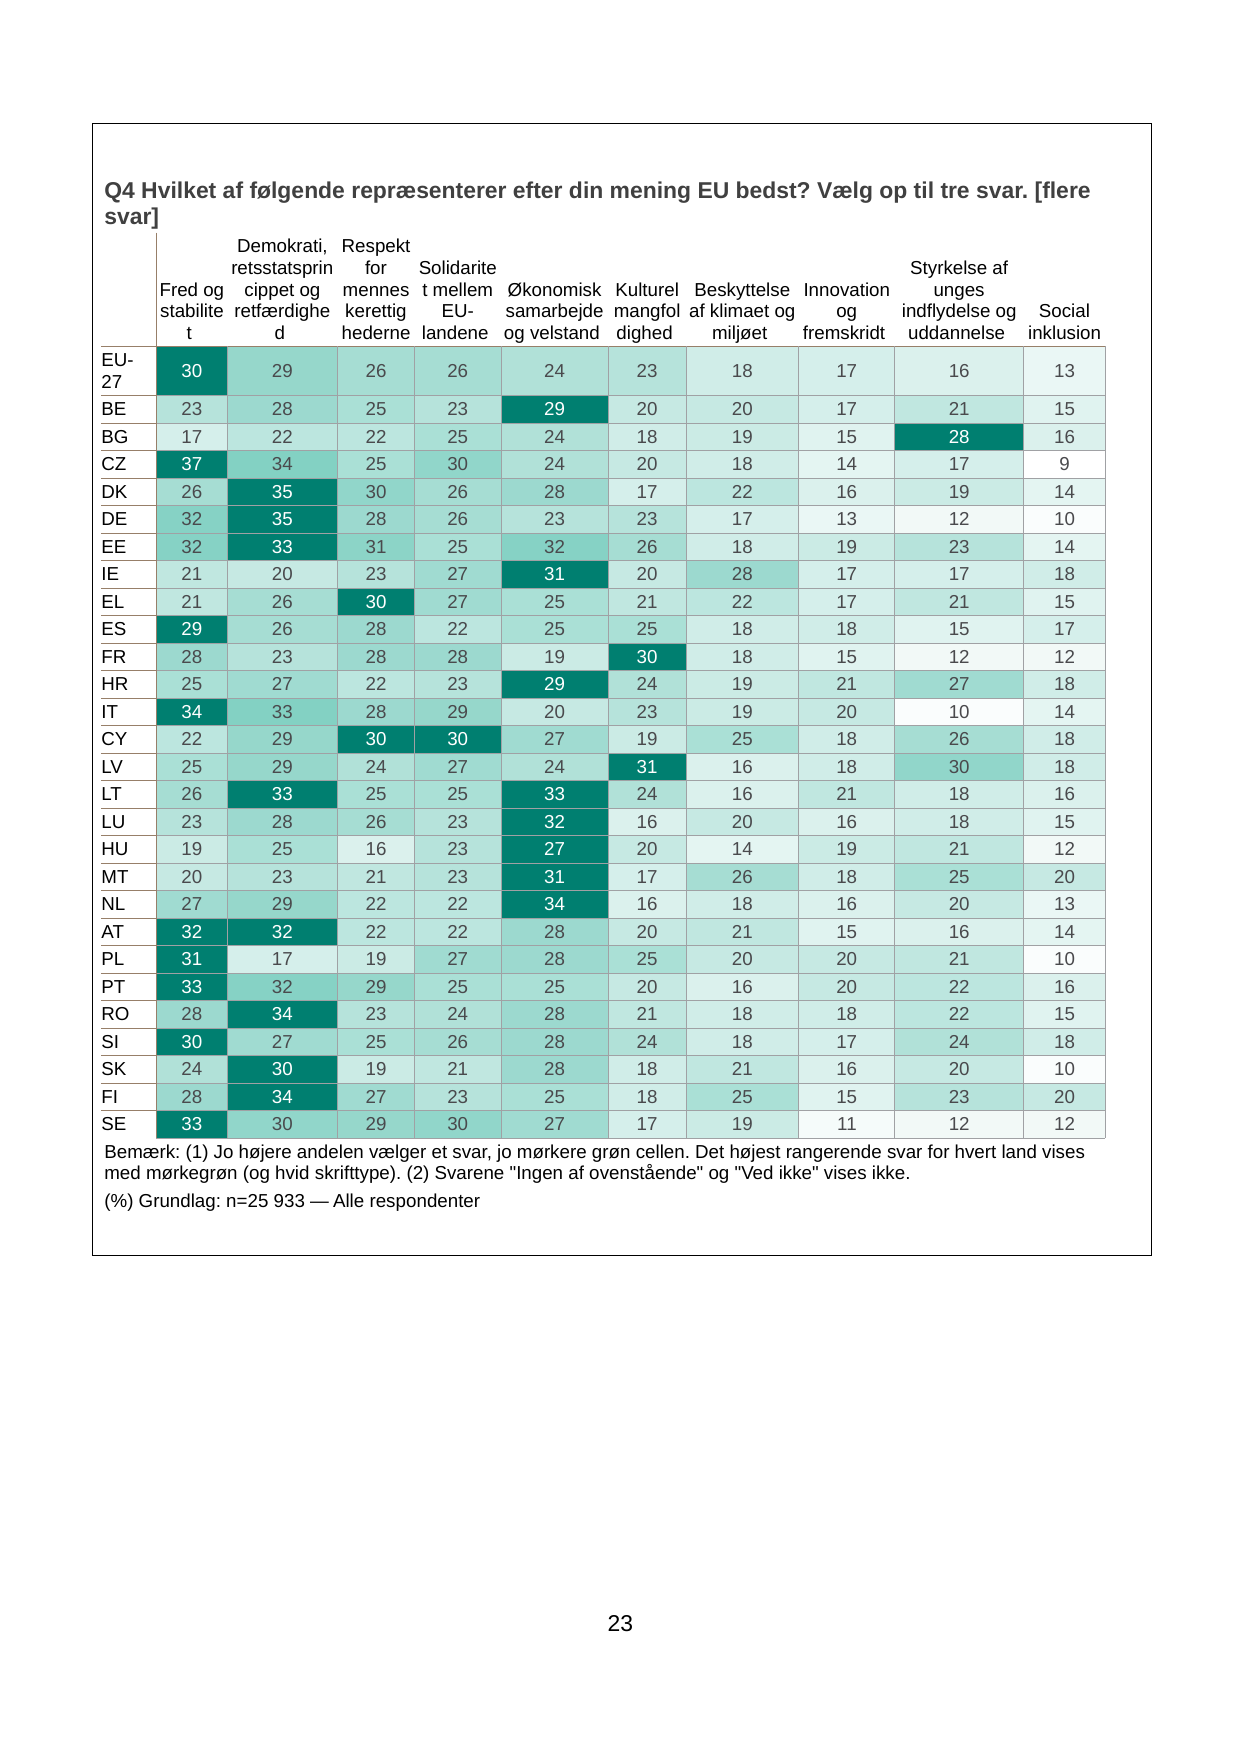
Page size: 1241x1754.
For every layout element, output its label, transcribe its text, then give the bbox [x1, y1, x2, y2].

table_cell 25 [895, 864, 1023, 890]
table_cell 24 [609, 671, 686, 698]
table_cell 16 [895, 347, 1023, 395]
table_cell SE [101, 1111, 156, 1138]
table_cell 23 [415, 1084, 501, 1110]
table_cell 19 [609, 726, 686, 753]
table_cell 28 [157, 644, 227, 670]
table_cell 17 [799, 561, 894, 588]
table_cell 14 [1024, 699, 1105, 725]
table_cell BG [101, 424, 156, 450]
table_cell CY [101, 726, 156, 753]
table_cell 20 [609, 919, 686, 945]
table_cell 27 [228, 671, 337, 698]
table_cell 28 [502, 479, 608, 505]
table_cell 25 [415, 974, 501, 1000]
table_cell 28 [338, 644, 414, 670]
table_cell 16 [1024, 974, 1105, 1000]
table_cell 20 [502, 699, 608, 725]
table_cell 25 [157, 671, 227, 698]
table_cell 17 [1024, 616, 1105, 643]
table_cell 31 [609, 754, 686, 780]
table_cell 22 [338, 424, 414, 450]
table_cell EU-27 [101, 347, 156, 395]
table_cell 25 [502, 589, 608, 615]
table_cell 29 [502, 671, 608, 698]
table_cell 16 [609, 891, 686, 918]
table_cell Fred og stabilitet [157, 233, 227, 346]
table_cell 25 [228, 836, 337, 863]
table_cell 23 [228, 864, 337, 890]
table_cell 21 [415, 1056, 501, 1083]
table_cell 26 [338, 809, 414, 835]
table_cell 27 [338, 1084, 414, 1110]
table_cell 30 [338, 726, 414, 753]
table_cell 33 [228, 781, 337, 808]
table_cell 28 [338, 616, 414, 643]
table_cell 28 [157, 1084, 227, 1110]
table_cell LT [101, 781, 156, 808]
table_cell PT [101, 974, 156, 1000]
table_cell 16 [687, 781, 798, 808]
table_cell 26 [228, 589, 337, 615]
table_cell 26 [415, 506, 501, 533]
table_cell 28 [338, 506, 414, 533]
table_cell 21 [895, 589, 1023, 615]
table_cell 28 [415, 644, 501, 670]
table_cell HU [101, 836, 156, 863]
table_cell 20 [157, 864, 227, 890]
table_cell 19 [502, 644, 608, 670]
table_cell 18 [609, 1056, 686, 1083]
table_cell 31 [502, 561, 608, 588]
table_cell 25 [687, 1084, 798, 1110]
table_cell 21 [157, 589, 227, 615]
table_cell 20 [609, 836, 686, 863]
table_cell 17 [799, 347, 894, 395]
table_cell 24 [415, 1001, 501, 1028]
table_cell 16 [799, 479, 894, 505]
table_cell 32 [228, 974, 337, 1000]
table_cell 18 [609, 424, 686, 450]
table_cell 23 [338, 1001, 414, 1028]
table_cell 28 [895, 424, 1023, 450]
table_cell 20 [609, 451, 686, 478]
table_cell 23 [895, 1084, 1023, 1110]
table_cell 29 [415, 699, 501, 725]
table_cell 20 [687, 946, 798, 973]
table_cell 25 [338, 451, 414, 478]
table_cell 23 [415, 809, 501, 835]
table_cell 21 [687, 1056, 798, 1083]
table_cell 27 [415, 754, 501, 780]
table_cell 28 [502, 919, 608, 945]
table_cell 26 [415, 479, 501, 505]
table_cell EL [101, 589, 156, 615]
table_cell 16 [1024, 781, 1105, 808]
table_cell 14 [1024, 479, 1105, 505]
table_cell 17 [609, 864, 686, 890]
table_cell 28 [228, 396, 337, 423]
table_cell 32 [157, 534, 227, 560]
table_cell 28 [157, 1001, 227, 1028]
table_cell 22 [687, 479, 798, 505]
table_cell 15 [799, 919, 894, 945]
table_cell 24 [609, 1029, 686, 1055]
table_cell 25 [338, 1029, 414, 1055]
table_cell 32 [228, 919, 337, 945]
table_cell (%) Grundlag: n=25 933 — Alle respondenter [101, 1187, 1105, 1214]
table_cell 18 [799, 726, 894, 753]
table_cell 18 [799, 754, 894, 780]
table_cell 17 [799, 1029, 894, 1055]
table_cell 19 [687, 699, 798, 725]
table_cell 23 [609, 347, 686, 395]
table_cell 18 [799, 864, 894, 890]
table_cell 14 [799, 451, 894, 478]
table_cell 26 [415, 347, 501, 395]
table_cell 17 [895, 561, 1023, 588]
table_cell 15 [1024, 809, 1105, 835]
table_cell 18 [687, 347, 798, 395]
table_cell 34 [228, 1084, 337, 1110]
table_cell BE [101, 396, 156, 423]
table_cell 26 [687, 864, 798, 890]
table_cell 27 [415, 589, 501, 615]
table_cell 18 [1024, 726, 1105, 753]
table_cell 24 [502, 424, 608, 450]
table_cell 27 [895, 671, 1023, 698]
table_cell 30 [157, 347, 227, 395]
table_cell 18 [687, 644, 798, 670]
table_cell 17 [799, 589, 894, 615]
table_cell 12 [895, 644, 1023, 670]
table_cell 25 [338, 396, 414, 423]
table_cell 32 [157, 506, 227, 533]
table_cell 15 [799, 424, 894, 450]
table_cell Økonomisk samarbejde og velstand [501, 233, 608, 346]
table_cell 13 [1024, 891, 1105, 918]
table_cell 25 [502, 616, 608, 643]
table_cell 15 [1024, 589, 1105, 615]
table_cell 30 [228, 1111, 337, 1138]
table_cell 20 [609, 561, 686, 588]
table_cell 12 [895, 1111, 1023, 1138]
table_cell 27 [502, 1111, 608, 1138]
table_cell 16 [687, 974, 798, 1000]
table_cell 28 [502, 1056, 608, 1083]
table_cell 31 [338, 534, 414, 560]
table_cell 23 [157, 396, 227, 423]
table_cell 27 [502, 726, 608, 753]
table_cell 31 [502, 864, 608, 890]
table_cell IE [101, 561, 156, 588]
table_cell 27 [415, 946, 501, 973]
table_cell 29 [228, 754, 337, 780]
table_cell FI [101, 1084, 156, 1110]
table_cell 18 [1024, 754, 1105, 780]
table_cell 9 [1024, 451, 1105, 478]
table_cell 29 [228, 726, 337, 753]
table_cell LV [101, 754, 156, 780]
table_cell 19 [157, 836, 227, 863]
table_cell 28 [228, 809, 337, 835]
table_cell 20 [799, 946, 894, 973]
table_cell 21 [338, 864, 414, 890]
table_cell 16 [799, 1056, 894, 1083]
table_cell 27 [415, 561, 501, 588]
table_cell 16 [799, 809, 894, 835]
table_cell 19 [338, 1056, 414, 1083]
table_cell 19 [687, 424, 798, 450]
table_cell 25 [338, 781, 414, 808]
table_cell 21 [609, 589, 686, 615]
table_cell 34 [502, 891, 608, 918]
table_cell 12 [895, 506, 1023, 533]
table_cell 22 [338, 919, 414, 945]
table_cell 25 [157, 754, 227, 780]
table_cell 24 [502, 451, 608, 478]
table_cell PL [101, 946, 156, 973]
table_cell 20 [799, 699, 894, 725]
table_cell 31 [157, 946, 227, 973]
table_cell 10 [1024, 1056, 1105, 1083]
table_cell 15 [1024, 396, 1105, 423]
table_cell 12 [1024, 836, 1105, 863]
table_cell 10 [1024, 946, 1105, 973]
table_cell 15 [799, 644, 894, 670]
table_cell 25 [609, 616, 686, 643]
table_cell 19 [687, 671, 798, 698]
table_cell 10 [895, 699, 1023, 725]
table_cell 20 [228, 561, 337, 588]
table_cell Social inklusion [1023, 233, 1105, 346]
table_cell 18 [687, 1029, 798, 1055]
table_cell 35 [228, 479, 337, 505]
table_cell 30 [415, 1111, 501, 1138]
table_cell 17 [687, 506, 798, 533]
table_cell 22 [415, 891, 501, 918]
table_cell RO [101, 1001, 156, 1028]
table_cell 23 [157, 809, 227, 835]
table_cell 22 [338, 891, 414, 918]
table_cell 29 [338, 1111, 414, 1138]
table_cell [101, 233, 156, 346]
table_cell 17 [157, 424, 227, 450]
table_cell 17 [609, 1111, 686, 1138]
table_cell 14 [1024, 534, 1105, 560]
table_cell 33 [157, 1111, 227, 1138]
table_cell 33 [157, 974, 227, 1000]
table_cell ES [101, 616, 156, 643]
table_cell 21 [895, 946, 1023, 973]
table_cell 11 [799, 1111, 894, 1138]
table_cell 22 [687, 589, 798, 615]
table_cell 29 [228, 891, 337, 918]
table_cell 25 [687, 726, 798, 753]
table_cell 18 [799, 616, 894, 643]
table_cell Respekt for menneskerettighederne [337, 233, 414, 346]
table_cell 29 [338, 974, 414, 1000]
table_cell CZ [101, 451, 156, 478]
table_cell 29 [157, 616, 227, 643]
table_cell 27 [502, 836, 608, 863]
table_cell 32 [502, 809, 608, 835]
table_cell 16 [338, 836, 414, 863]
table_cell Solidaritet mellem EU-landene [415, 233, 501, 346]
table_cell 32 [157, 919, 227, 945]
table_cell 17 [895, 451, 1023, 478]
table_cell 25 [415, 534, 501, 560]
table_cell 19 [799, 836, 894, 863]
table_cell 18 [799, 1001, 894, 1028]
table_cell 20 [609, 974, 686, 1000]
table_cell 16 [895, 919, 1023, 945]
table_cell 28 [502, 1001, 608, 1028]
table_cell 15 [895, 616, 1023, 643]
table_cell 28 [338, 699, 414, 725]
table_cell 13 [799, 506, 894, 533]
table_cell 34 [228, 451, 337, 478]
table_cell 28 [687, 561, 798, 588]
table_cell 35 [228, 506, 337, 533]
table_cell 21 [895, 396, 1023, 423]
table_cell 21 [799, 671, 894, 698]
table_cell 21 [895, 836, 1023, 863]
table_cell 37 [157, 451, 227, 478]
table_cell 23 [415, 836, 501, 863]
table_cell 22 [415, 616, 501, 643]
table_cell 24 [502, 347, 608, 395]
table_cell 20 [687, 809, 798, 835]
table_cell 33 [228, 534, 337, 560]
table_cell 16 [799, 891, 894, 918]
table_cell 23 [502, 506, 608, 533]
table_cell 26 [157, 781, 227, 808]
table_cell SK [101, 1056, 156, 1083]
table_cell 14 [1024, 919, 1105, 945]
table_cell Innovation og fremskridt [799, 233, 894, 346]
table_cell 22 [157, 726, 227, 753]
table_cell 20 [687, 396, 798, 423]
table_cell 17 [609, 479, 686, 505]
table_cell 34 [157, 699, 227, 725]
table_cell 10 [1024, 506, 1105, 533]
table_cell 17 [228, 946, 337, 973]
table_cell 18 [895, 781, 1023, 808]
table_cell IT [101, 699, 156, 725]
table_cell MT [101, 864, 156, 890]
table_cell 18 [895, 809, 1023, 835]
table_cell 25 [415, 424, 501, 450]
table_cell 19 [687, 1111, 798, 1138]
table_cell 32 [502, 534, 608, 560]
table_cell 12 [1024, 1111, 1105, 1138]
table_cell 18 [687, 451, 798, 478]
table_cell 30 [895, 754, 1023, 780]
table_cell 25 [502, 974, 608, 1000]
table_cell 20 [1024, 1084, 1105, 1110]
table_cell 22 [895, 974, 1023, 1000]
table_cell 26 [609, 534, 686, 560]
table_cell 12 [1024, 644, 1105, 670]
table_cell EE [101, 534, 156, 560]
table_cell FR [101, 644, 156, 670]
table_cell 15 [1024, 1001, 1105, 1028]
table_cell 30 [228, 1056, 337, 1083]
table_cell Kulturel mangfoldighed [608, 233, 686, 346]
table_cell 33 [228, 699, 337, 725]
table_cell Styrkelse af unges indflydelse og uddannelse [894, 233, 1023, 346]
table_cell Bemærk: (1) Jo højere andelen vælger et svar, jo mørkere grøn cellen. Det højest rangerende svar for hvert land vises med mørkegrøn (og hvid skrifttype). (2) Svarene "Ingen af ovenstående" og "Ved ikke" vises ikke. [101, 1138, 1105, 1187]
table_cell 30 [338, 589, 414, 615]
table_cell 23 [415, 864, 501, 890]
table_cell 18 [687, 891, 798, 918]
table_cell 34 [228, 1001, 337, 1028]
table_cell 23 [609, 699, 686, 725]
table_cell 16 [687, 754, 798, 780]
table_cell 30 [338, 479, 414, 505]
table_cell 19 [338, 946, 414, 973]
table_cell 23 [895, 534, 1023, 560]
table_cell 21 [799, 781, 894, 808]
table_cell Demokrati, retsstatsprincippet og retfærdighed [227, 233, 337, 346]
table_cell HR [101, 671, 156, 698]
table_cell 30 [157, 1029, 227, 1055]
table_cell 21 [687, 919, 798, 945]
table_cell 25 [502, 1084, 608, 1110]
table_cell SI [101, 1029, 156, 1055]
table_cell 18 [687, 1001, 798, 1028]
table_cell 20 [895, 1056, 1023, 1083]
table_cell 24 [609, 781, 686, 808]
table_cell 13 [1024, 347, 1105, 395]
table_cell 18 [1024, 561, 1105, 588]
table_cell 26 [338, 347, 414, 395]
table_cell 23 [338, 561, 414, 588]
table_cell 26 [228, 616, 337, 643]
table_cell 24 [895, 1029, 1023, 1055]
table_cell 26 [157, 479, 227, 505]
table_cell 26 [415, 1029, 501, 1055]
table_cell DE [101, 506, 156, 533]
table_cell 19 [895, 479, 1023, 505]
table_cell Beskyttelse af klimaet og miljøet [686, 233, 798, 346]
table_cell 18 [1024, 671, 1105, 698]
table_cell 23 [415, 671, 501, 698]
table_cell 16 [609, 809, 686, 835]
table_cell 21 [609, 1001, 686, 1028]
table_cell 29 [502, 396, 608, 423]
table_cell 17 [799, 396, 894, 423]
table_cell 28 [502, 1029, 608, 1055]
table_cell 19 [799, 534, 894, 560]
table_cell 22 [228, 424, 337, 450]
table_cell 30 [415, 451, 501, 478]
table_cell 23 [415, 396, 501, 423]
table_cell 15 [799, 1084, 894, 1110]
table_cell LU [101, 809, 156, 835]
table_cell 22 [415, 919, 501, 945]
table_cell 30 [415, 726, 501, 753]
table_cell 22 [895, 1001, 1023, 1028]
table_cell 26 [895, 726, 1023, 753]
table_cell 30 [609, 644, 686, 670]
table_cell 16 [1024, 424, 1105, 450]
table_cell 27 [228, 1029, 337, 1055]
table_cell 20 [895, 891, 1023, 918]
table_cell 23 [609, 506, 686, 533]
table_cell 18 [1024, 1029, 1105, 1055]
table_cell DK [101, 479, 156, 505]
table_cell AT [101, 919, 156, 945]
table_header Q4 Hvilket af følgende repræsenterer efter din mening EU bedst? Vælg op til tre svar. [flere svar] [101, 170, 1105, 232]
table_cell 22 [338, 671, 414, 698]
table_cell 18 [609, 1084, 686, 1110]
table_cell 18 [687, 534, 798, 560]
table_cell 20 [609, 396, 686, 423]
table_cell 20 [1024, 864, 1105, 890]
table_cell 24 [157, 1056, 227, 1083]
table_cell 23 [228, 644, 337, 670]
table_cell 20 [799, 974, 894, 1000]
table_cell 28 [502, 946, 608, 973]
table_cell 25 [609, 946, 686, 973]
table_cell NL [101, 891, 156, 918]
table_cell 21 [157, 561, 227, 588]
table_cell 25 [415, 781, 501, 808]
table_cell 14 [687, 836, 798, 863]
table_cell 18 [687, 616, 798, 643]
table_cell 33 [502, 781, 608, 808]
table_cell 24 [502, 754, 608, 780]
table_cell 24 [338, 754, 414, 780]
table_cell 27 [157, 891, 227, 918]
table_cell 29 [228, 347, 337, 395]
